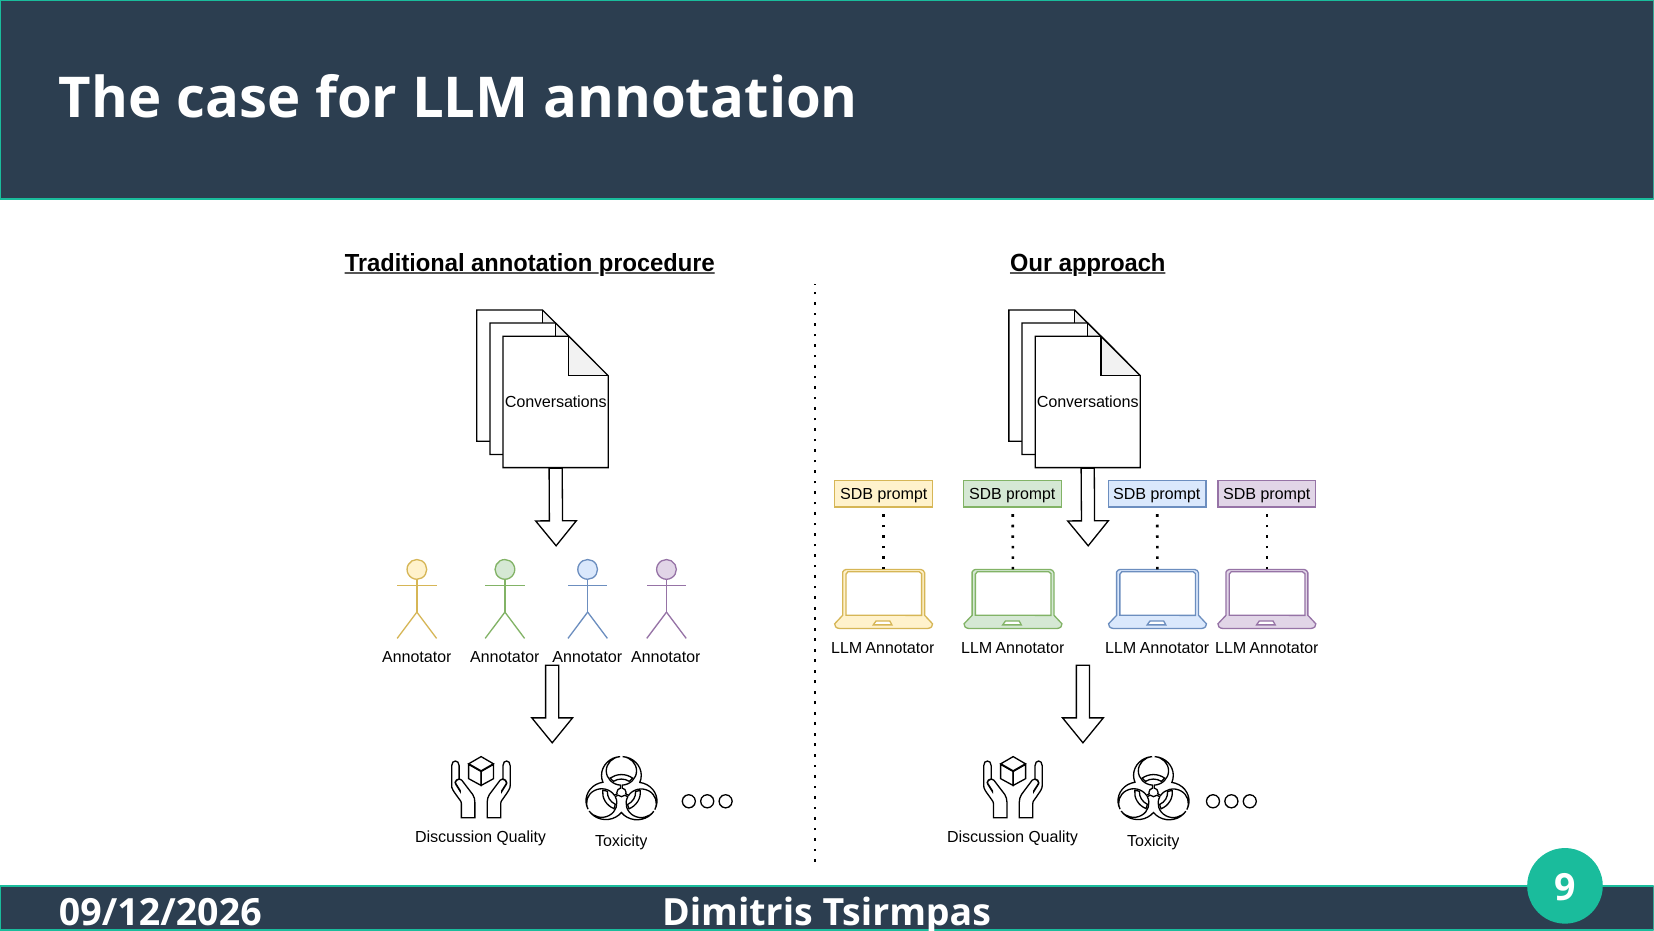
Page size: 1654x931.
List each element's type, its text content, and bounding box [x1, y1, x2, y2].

picture [334, 243, 1319, 864]
title The case for LLM annotation [59, 37, 1595, 155]
